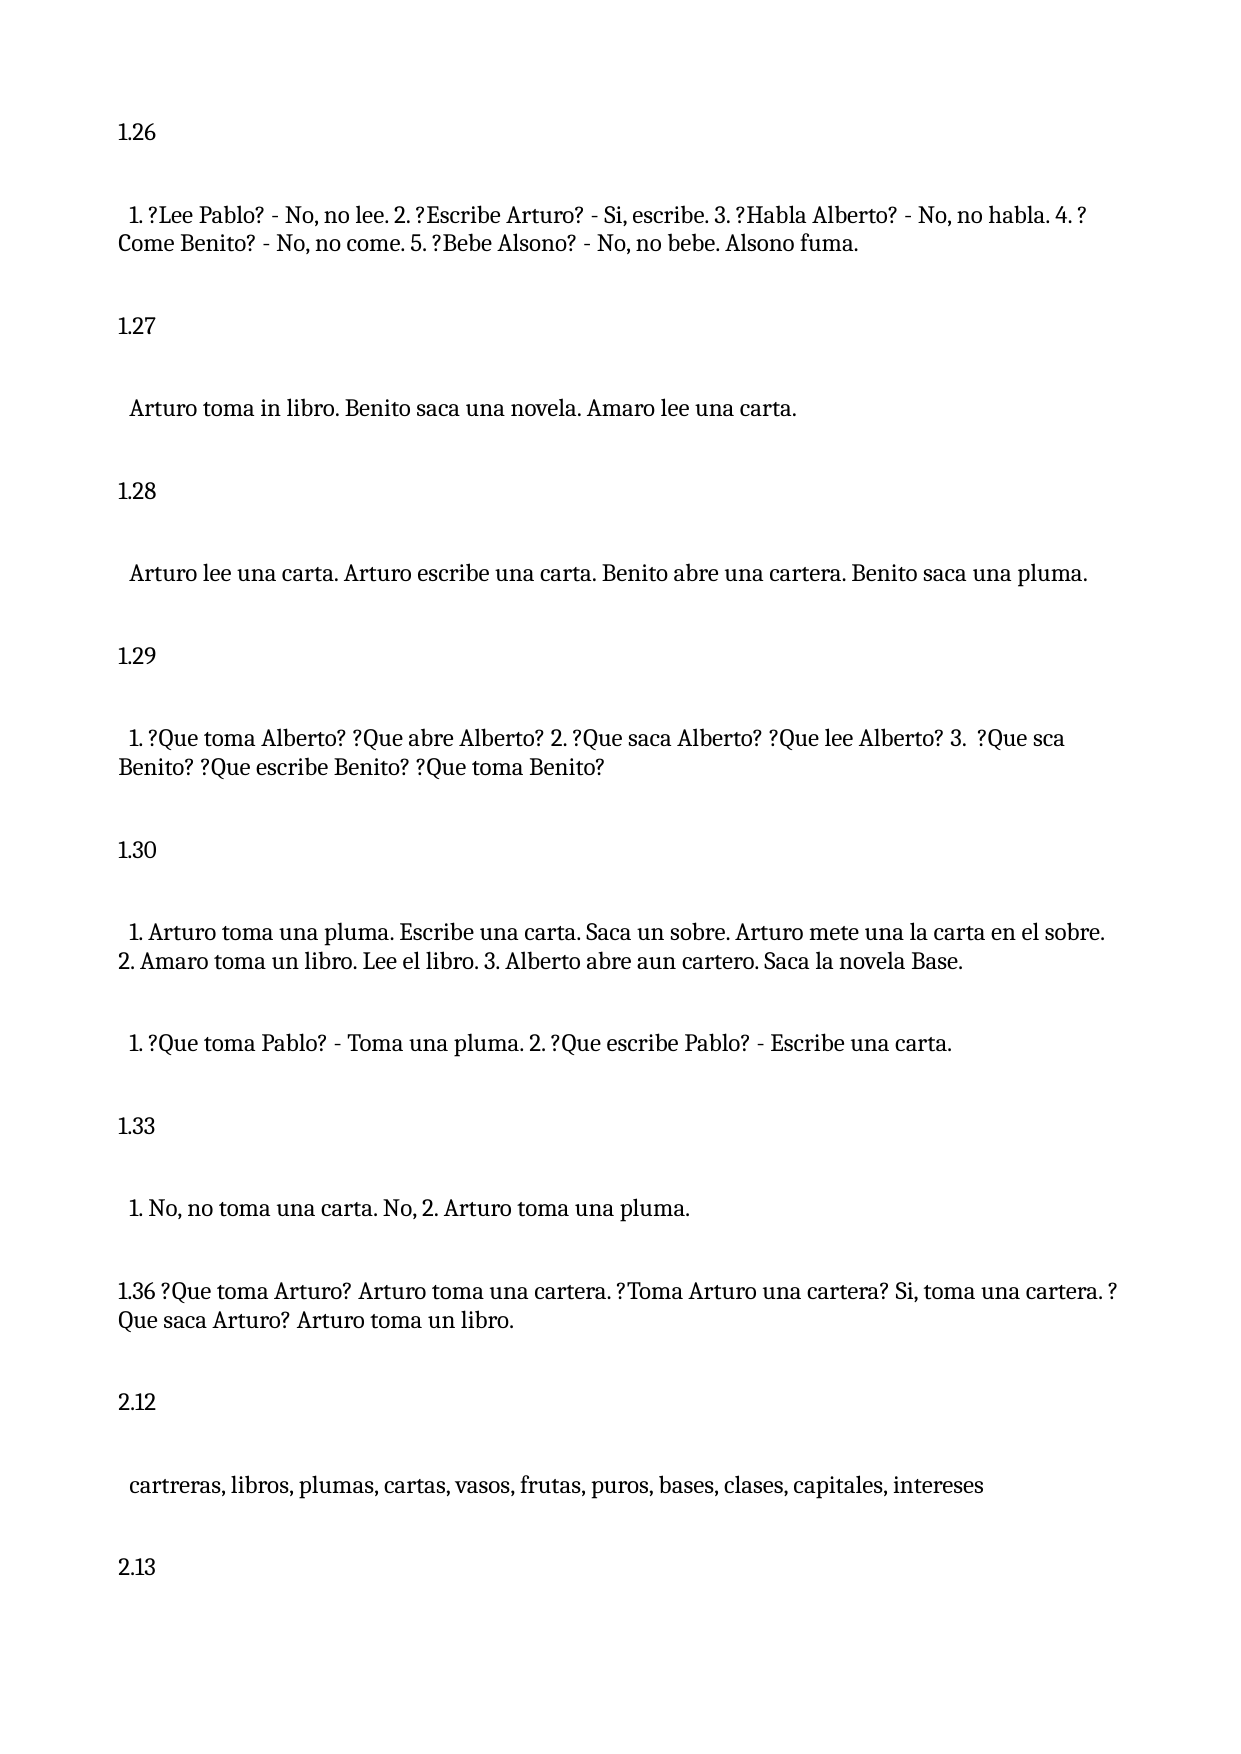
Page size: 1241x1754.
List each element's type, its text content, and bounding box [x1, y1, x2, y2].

text 1. No, no toma una carta. No, 2. Arturo toma una pluma. [118, 1194, 1122, 1223]
text 1. Arturo toma una pluma. Escribe una carta. Saca un sobre. Arturo mete una la carta en el sobre. 2. Amaro toma un libro. Lee el libro. 3. Alberto abre aun cartero. Saca la novela Base. [118, 918, 1122, 976]
text 1.28 [118, 477, 1122, 506]
text 2.13 [118, 1553, 1122, 1582]
text Arturo toma in libro. Benito saca una novela. Amaro lee una carta. [118, 394, 1122, 423]
text 1.27 [118, 312, 1122, 341]
text Arturo lee una carta. Arturo escribe una carta. Benito abre una cartera. Benito saca una pluma. [118, 559, 1122, 588]
text 1. ?Que toma Alberto? ?Que abre Alberto? 2. ?Que saca Alberto? ?Que lee Alberto? 3. ?Que sca Benito? ?Que escribe Benito? ?Que toma Benito? [118, 724, 1122, 782]
text 1.29 [118, 642, 1122, 671]
text 1.36 ?Que toma Arturo? Arturo toma una cartera. ?Toma Arturo una cartera? Si, toma una cartera. ?Que saca Arturo? Arturo toma un libro. [118, 1277, 1122, 1334]
text cartreras, libros, plumas, cartas, vasos, frutas, puros, bases, clases, capitales, intereses [118, 1471, 1122, 1499]
text 1. ?Lee Pablo? - No, no lee. 2. ?Escribe Arturo? - Si, escribe. 3. ?Habla Alberto? - No, no habla. 4. ?Come Benito? - No, no come. 5. ?Bebe Alsono? - No, no bebe. Alsono fuma. [118, 201, 1122, 258]
text 1.33 [118, 1112, 1122, 1141]
text 1.26 [118, 118, 1122, 147]
text 1.30 [118, 836, 1122, 864]
text 1. ?Que toma Pablo? - Toma una pluma. 2. ?Que escribe Pablo? - Escribe una carta. [118, 1029, 1122, 1058]
text 2.12 [118, 1388, 1122, 1417]
